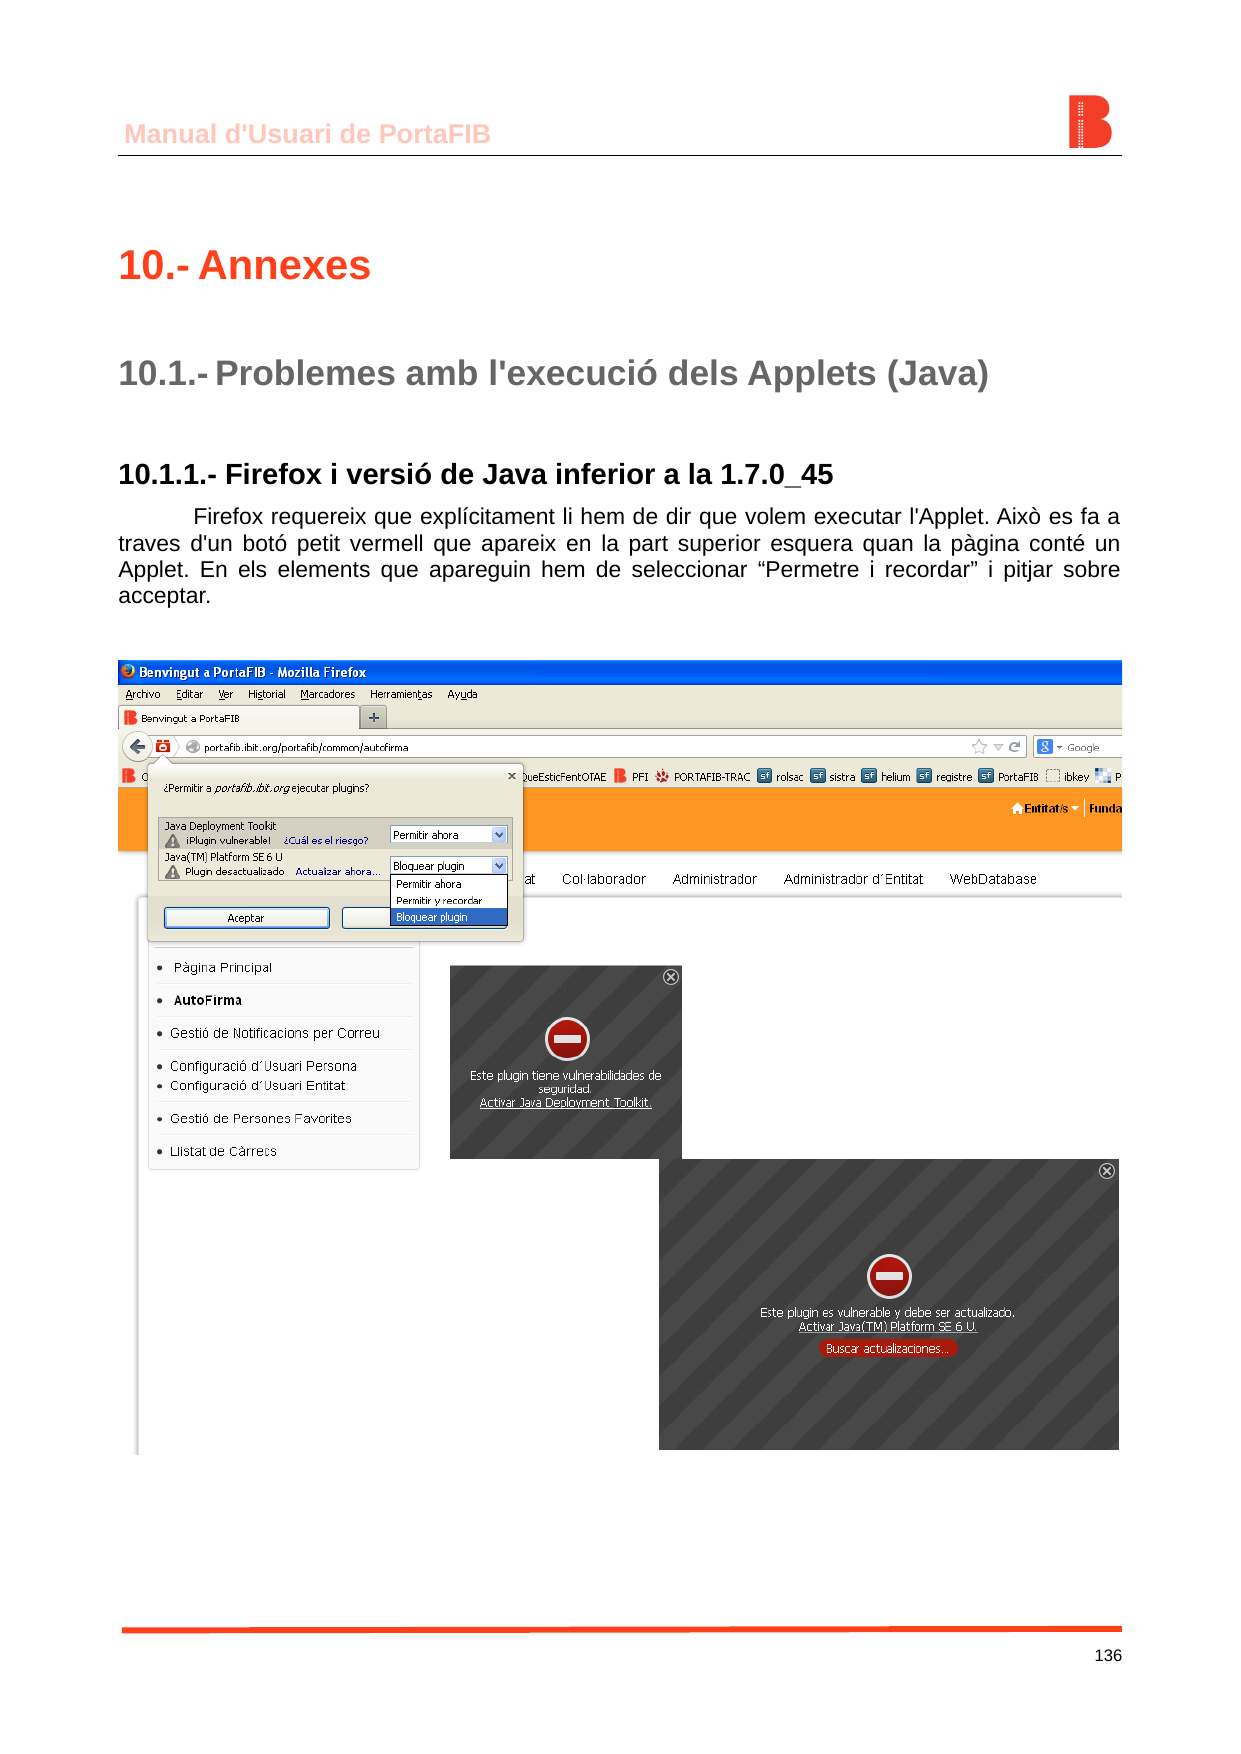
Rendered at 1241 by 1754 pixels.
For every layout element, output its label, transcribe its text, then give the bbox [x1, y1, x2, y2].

text Firefox requereix que explícitament li hem de dir que volem executar l'Applet. Això es fa a traves d'un botó petit vermell que apareix en la part superior esquera quan la pàgina conté un Applet. En els elements que apareguin hem de seleccionar “Permetre i recordar” i pitjar sobre acceptar. [118, 503, 1122, 608]
subtitle Problemes amb l'execució dels Applets (Java) [118, 352, 1122, 393]
subtitle Annexes [118, 241, 1122, 289]
picture [118, 660, 1123, 1455]
subtitle Firefox i versió de Java inferior a la 1.7.0_45 [118, 457, 1122, 491]
picture [1063, 94, 1117, 150]
